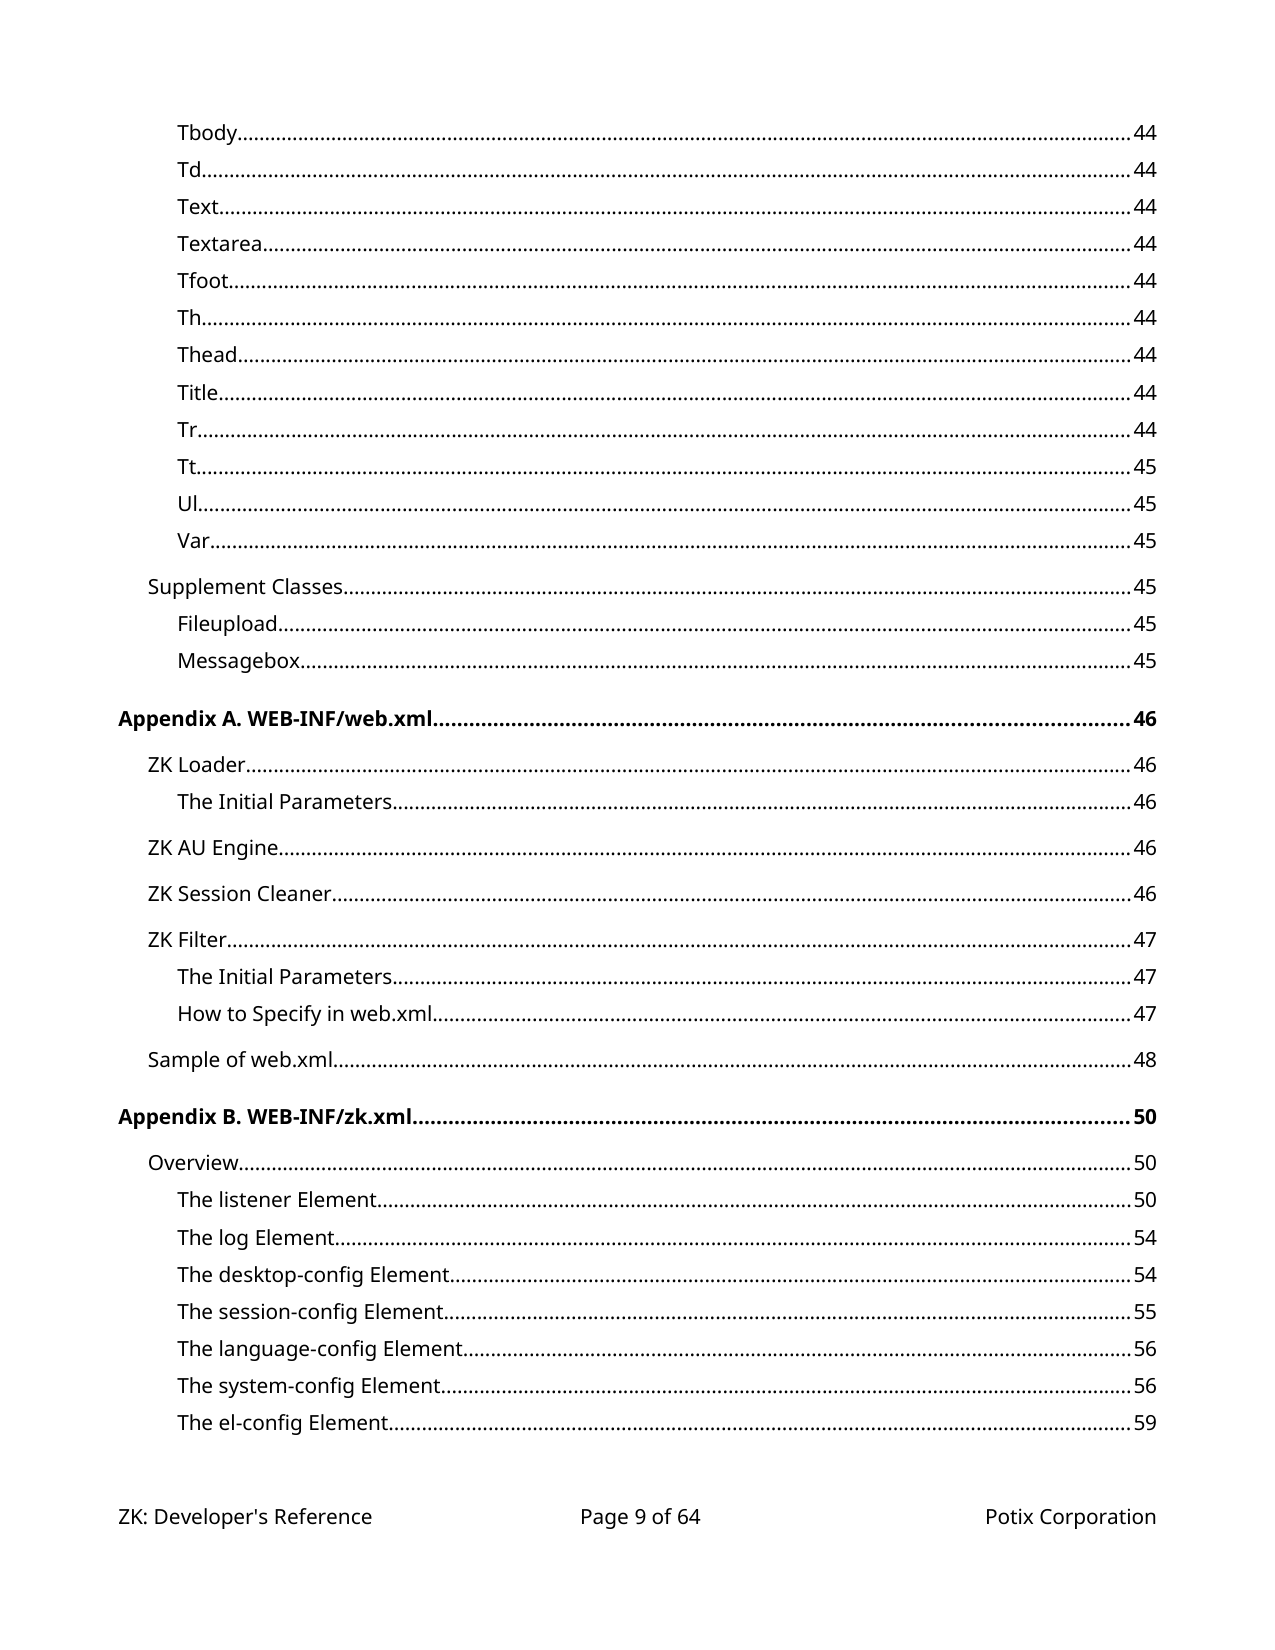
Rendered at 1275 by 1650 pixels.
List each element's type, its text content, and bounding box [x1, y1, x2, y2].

text ZK Loader 46 [148, 750, 1157, 778]
text The session-config Element 55 [177, 1297, 1157, 1325]
text Overview 50 [148, 1148, 1157, 1177]
text Title 44 [177, 378, 1157, 406]
text Appendix B. WEB-INF/zk.xml 50 [118, 1102, 1157, 1131]
text Var 45 [177, 526, 1157, 554]
text Tbody 44 [177, 118, 1157, 146]
text Supplement Classes 45 [148, 572, 1157, 600]
text The system-config Element 56 [177, 1371, 1157, 1399]
text ZK Session Cleaner 46 [148, 879, 1157, 907]
text Textarea 44 [177, 229, 1157, 258]
text ZK Filter 47 [148, 925, 1157, 953]
text The language-config Element 56 [177, 1334, 1157, 1362]
text How to Specify in web.xml 47 [177, 999, 1157, 1027]
text The Initial Parameters 47 [177, 962, 1157, 990]
text Th 44 [177, 303, 1157, 332]
text Appendix A. WEB-INF/web.xml 46 [118, 704, 1157, 732]
text ZK AU Engine 46 [148, 833, 1157, 861]
text Tt 45 [177, 452, 1157, 480]
text Tfoot 44 [177, 266, 1157, 295]
text The el-config Element 59 [177, 1408, 1157, 1436]
text Text 44 [177, 192, 1157, 221]
text The Initial Parameters 46 [177, 787, 1157, 815]
text Fileupload 45 [177, 609, 1157, 637]
text Messagebox 45 [177, 646, 1157, 674]
text Td 44 [177, 155, 1157, 183]
text The listener Element 50 [177, 1186, 1157, 1214]
text Thead 44 [177, 341, 1157, 369]
text Tr 44 [177, 415, 1157, 443]
text Sample of web.xml 48 [148, 1045, 1157, 1073]
text The desktop-config Element 54 [177, 1260, 1157, 1288]
text Ul 45 [177, 489, 1157, 517]
text The log Element 54 [177, 1223, 1157, 1251]
